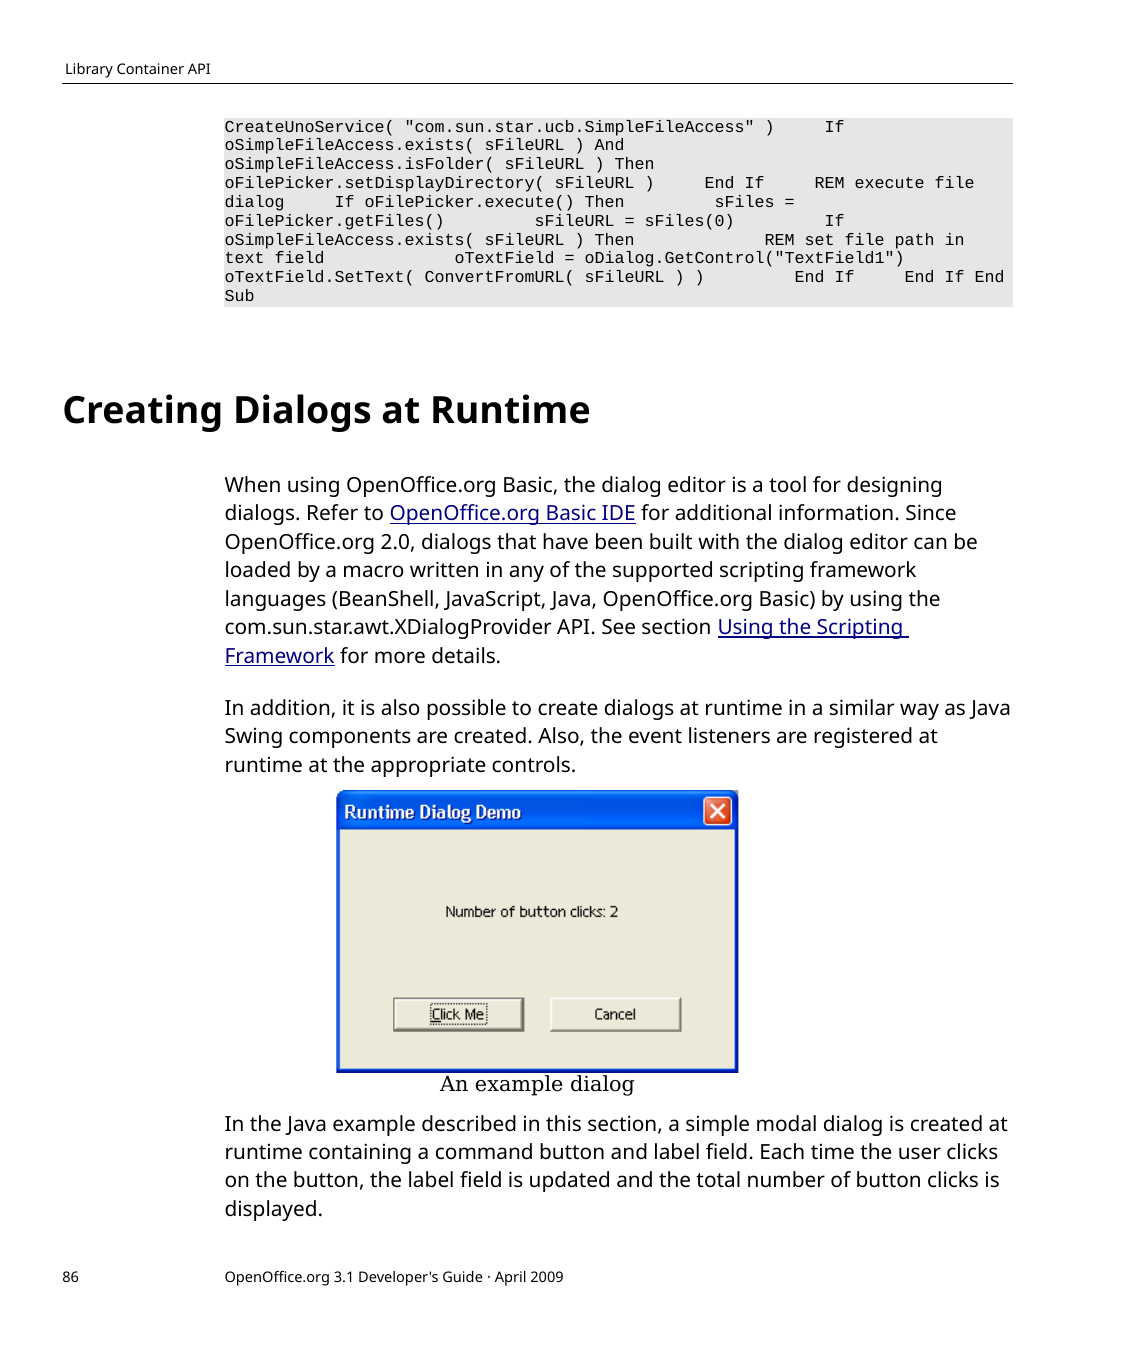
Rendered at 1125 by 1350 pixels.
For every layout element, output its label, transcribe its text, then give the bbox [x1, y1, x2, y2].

text When using OpenOffice.org Basic, the dialog editor is a tool for designing dialogs. Refer to OpenOffice.org Basic IDE for additional information. Since OpenOffice.org 2.0, dialogs that have been built with the dialog editor can be loaded by a macro written in any of the supported scripting framework languages (BeanShell, JavaScript, Java, OpenOffice.org Basic) by using the com.sun.star.awt.XDialogProvider API. See section Using the Scripting Framework for more details. [224, 470, 1013, 669]
text An example dialog [62, 1073, 1013, 1097]
text CreateUnoService( "com.sun.star.ucb.SimpleFileAccess" ) If oSimpleFileAccess.exists( sFileURL ) And oSimpleFileAccess.isFolder( sFileURL ) Then oFilePicker.setDisplayDirectory( sFileURL ) End If REM execute file dialog If oFilePicker.execute() Then sFiles = oFilePicker.getFiles() sFileURL = sFiles(0) If oSimpleFileAccess.exists( sFileURL ) Then REM set file path in text field oTextField = oDialog.GetControl("TextField1") oTextField.SetText( ConvertFromURL( sFileURL ) ) End If End If End Sub [224, 118, 1013, 307]
picture [336, 790, 739, 1073]
text In the Java example described in this section, a simple modal dialog is created at runtime containing a command button and label field. Each time the user clicks on the button, the label field is updated and the total number of button clicks is displayed. [224, 1109, 1013, 1222]
subtitle Creating Dialogs at Runtime [62, 383, 1013, 434]
text In addition, it is also possible to create dialogs at runtime in a similar way as Java Swing components are created. Also, the event listeners are registered at runtime at the appropriate controls. [224, 693, 1013, 778]
